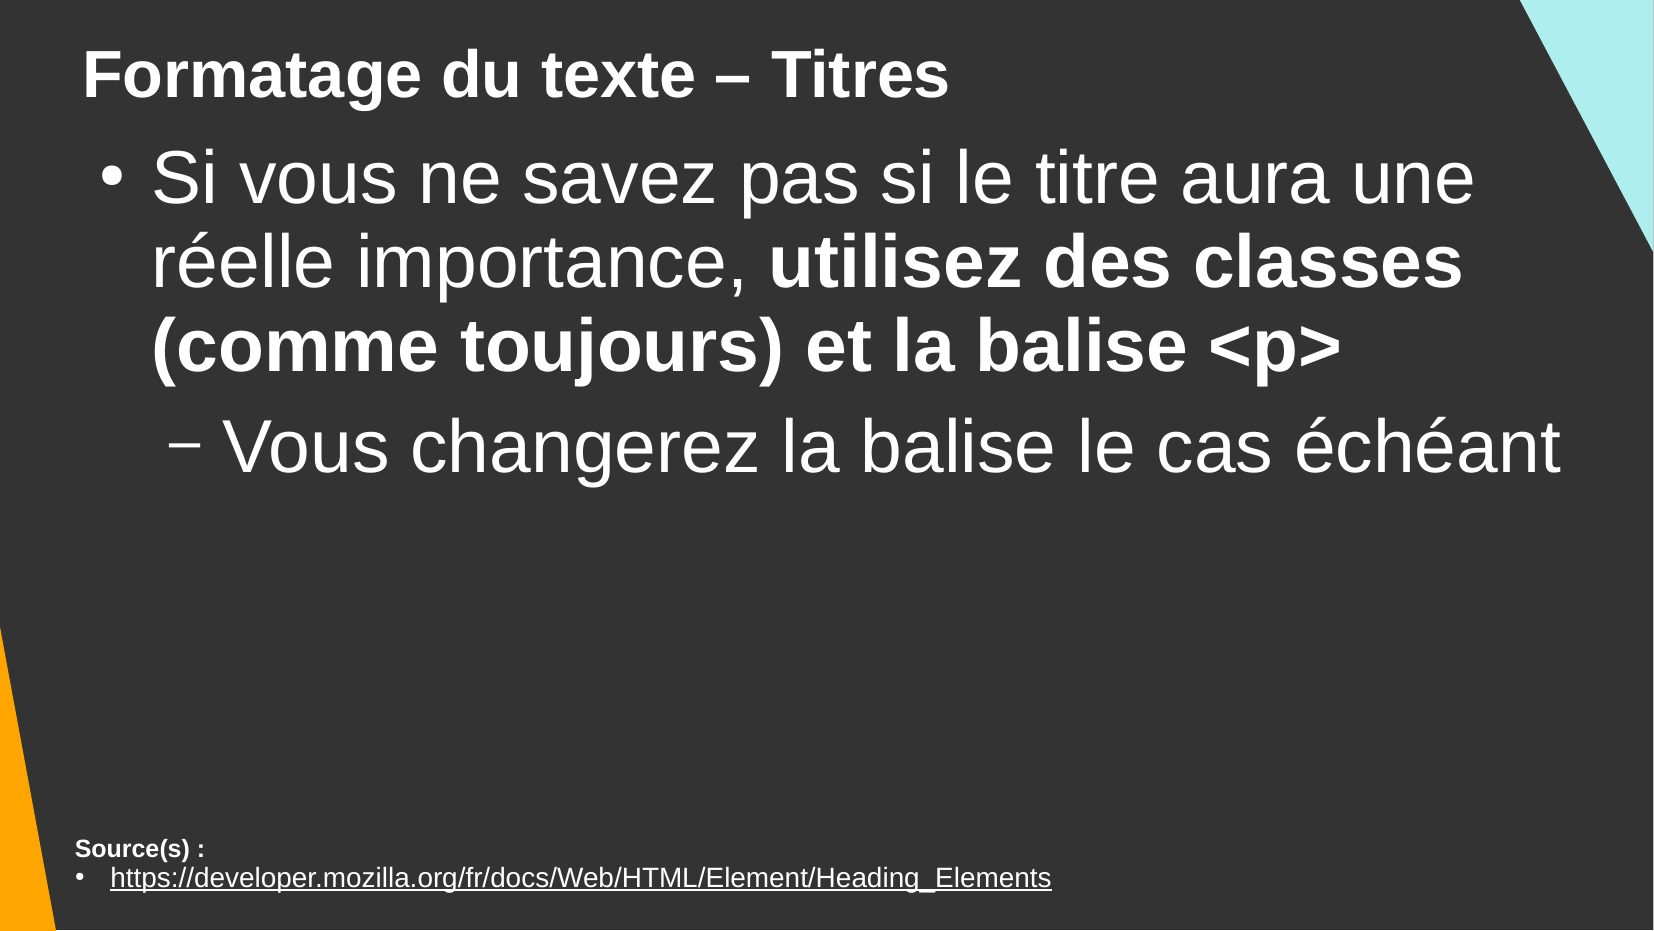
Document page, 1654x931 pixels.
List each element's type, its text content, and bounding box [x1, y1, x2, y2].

text_box [0, 626, 57, 931]
title Formatage du texte – Titres [82, 37, 1571, 114]
text_box [1519, 0, 1654, 254]
text_box Source(s) : https://developer.mozilla.org/fr/docs/Web/HTML/Element/Heading_Elements [60, 826, 1546, 920]
list Si vous ne savez pas si le titre aura une réelle importance, utilisez des classes (comme toujours) et la balise <p> Vous changerez la balise le cas échéant [80, 135, 1605, 567]
